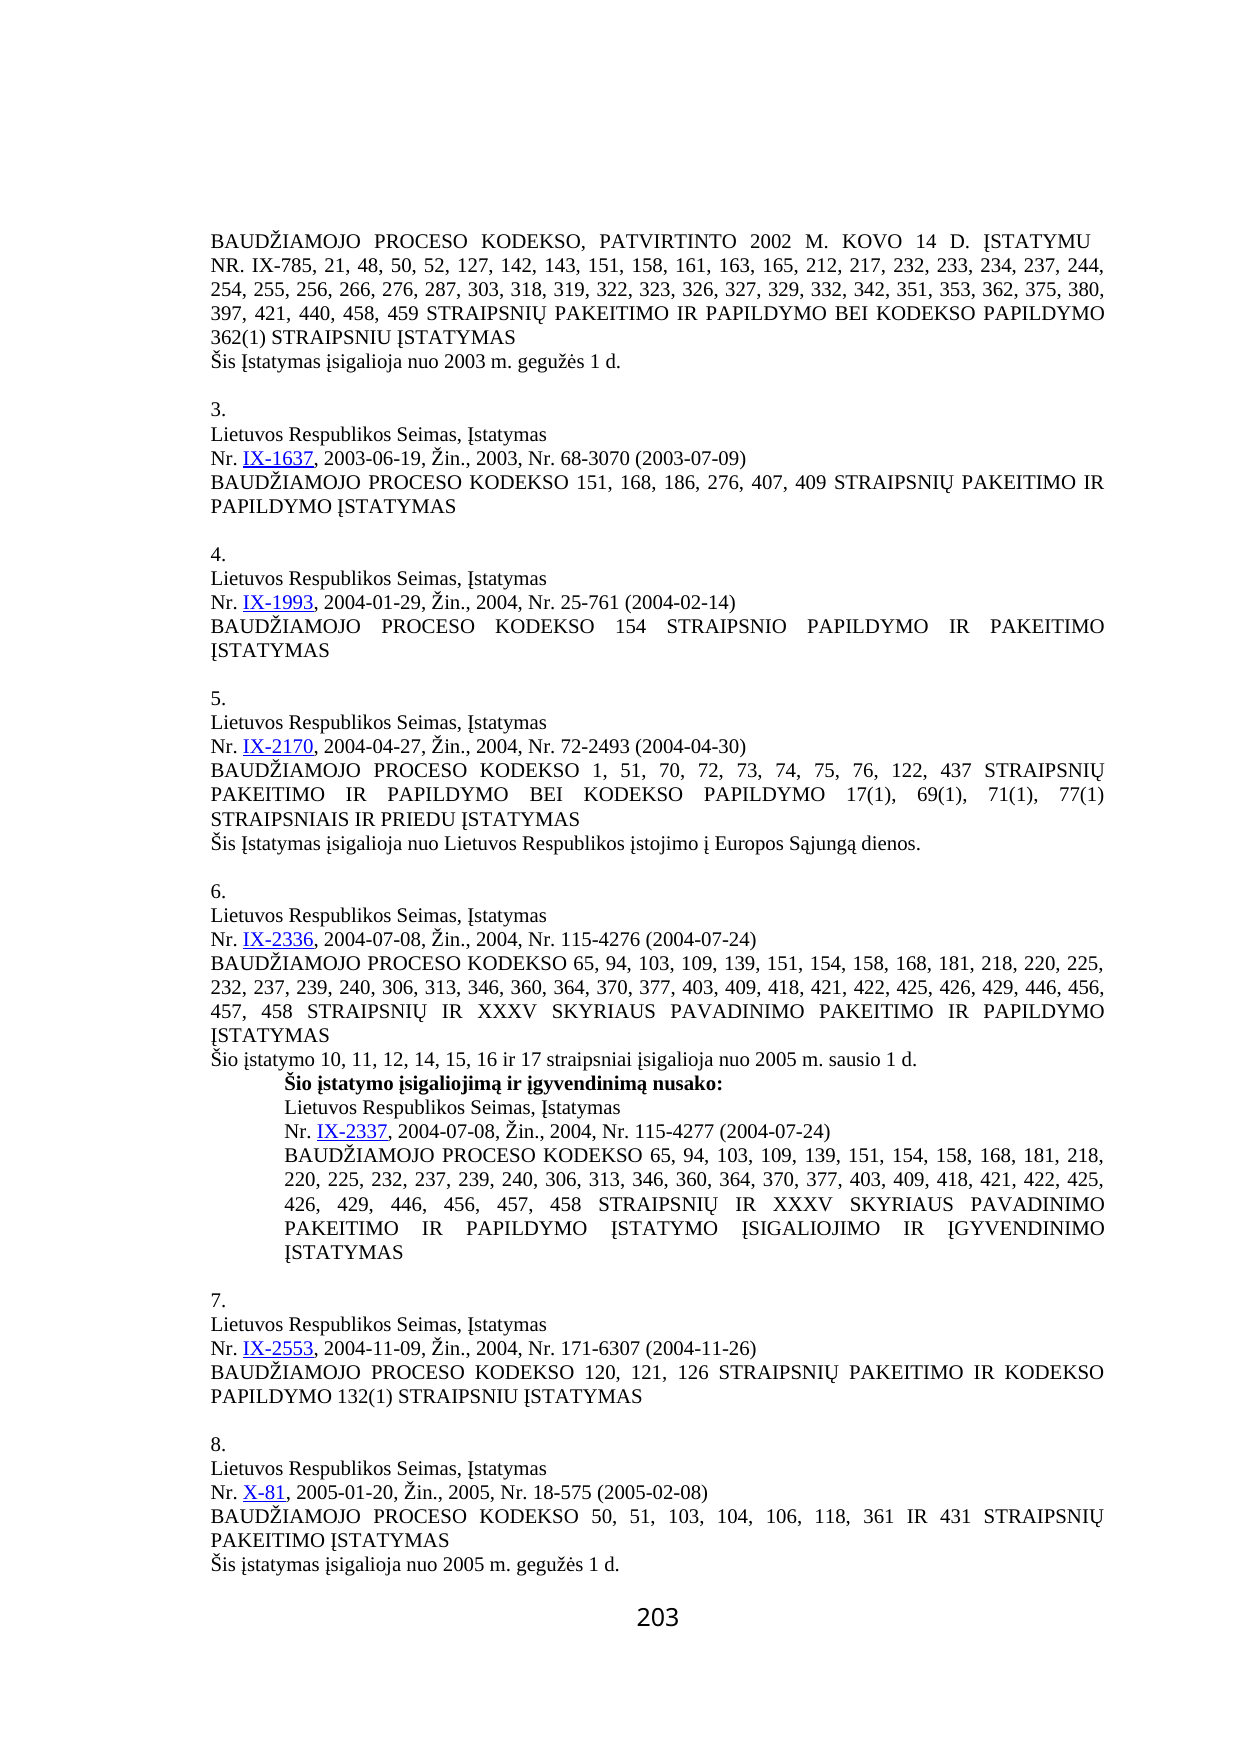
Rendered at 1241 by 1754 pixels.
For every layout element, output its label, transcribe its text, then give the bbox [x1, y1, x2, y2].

text Nr. IX-2170, 2004-04-27, Žin., 2004, Nr. 72-2493 (2004-04-30) [210, 734, 1105, 758]
text Nr. IX-1637, 2003-06-19, Žin., 2003, Nr. 68-3070 (2003-07-09) [210, 446, 1105, 469]
text BAUDŽIAMOJO PROCESO KODEKSO 154 STRAIPSNIO PAPILDYMO IR PAKEITIMO ĮSTATYMAS [210, 614, 1105, 662]
text Šis Įstatymas įsigalioja nuo Lietuvos Respublikos įstojimo į Europos Sąjungą dienos. [210, 831, 1105, 854]
text Nr. IX-1993, 2004-01-29, Žin., 2004, Nr. 25-761 (2004-02-14) [210, 590, 1105, 614]
text Lietuvos Respublikos Seimas, Įstatymas [210, 1456, 1105, 1480]
text Lietuvos Respublikos Seimas, Įstatymas [210, 710, 1105, 734]
text Nr. IX-2337, 2004-07-08, Žin., 2004, Nr. 115-4277 (2004-07-24) [210, 1119, 1105, 1143]
text Nr. IX-2336, 2004-07-08, Žin., 2004, Nr. 115-4276 (2004-07-24) [210, 927, 1105, 951]
text 7. [210, 1288, 1105, 1312]
text Lietuvos Respublikos Seimas, Įstatymas [210, 1095, 1105, 1119]
text BAUDŽIAMOJO PROCESO KODEKSO 1, 51, 70, 72, 73, 74, 75, 76, 122, 437 STRAIPSNIŲ PAKEITIMO IR PAPILDYMO BEI KODEKSO PAPILDYMO 17(1), 69(1), 71(1), 77(1) STRAIPSNIAIS IR PRIEDU ĮSTATYMAS [210, 758, 1105, 831]
text 8. [210, 1432, 1105, 1456]
text Lietuvos Respublikos Seimas, Įstatymas [210, 566, 1105, 590]
text Nr. IX-2553, 2004-11-09, Žin., 2004, Nr. 171-6307 (2004-11-26) [210, 1336, 1105, 1360]
text BAUDŽIAMOJO PROCESO KODEKSO 65, 94, 103, 109, 139, 151, 154, 158, 168, 181, 218, 220, 225, 232, 237, 239, 240, 306, 313, 346, 360, 364, 370, 377, 403, 409, 418, 421, 422, 425, 426, 429, 446, 456, 457, 458 STRAIPSNIŲ IR XXXV SKYRIAUS PAVADINIMO PAKEITIMO IR PAPILDYMO ĮSTATYMO ĮSIGALIOJIMO IR ĮGYVENDINIMO ĮSTATYMAS [284, 1143, 1105, 1264]
text Šio įstatymo 10, 11, 12, 14, 15, 16 ir 17 straipsniai įsigalioja nuo 2005 m. sausio 1 d. [210, 1047, 1105, 1071]
text Šis Įstatymas įsigalioja nuo 2003 m. gegužės 1 d. [210, 349, 1105, 373]
text 3. [210, 397, 1105, 421]
text Šio įstatymo įsigaliojimą ir įgyvendinimą nusako: [210, 1071, 1105, 1095]
text Lietuvos Respublikos Seimas, Įstatymas [210, 421, 1105, 446]
text 4. [210, 542, 1105, 566]
text Lietuvos Respublikos Seimas, Įstatymas [210, 1312, 1105, 1336]
text BAUDŽIAMOJO PROCESO KODEKSO 65, 94, 103, 109, 139, 151, 154, 158, 168, 181, 218, 220, 225, 232, 237, 239, 240, 306, 313, 346, 360, 364, 370, 377, 403, 409, 418, 421, 422, 425, 426, 429, 446, 456, 457, 458 STRAIPSNIŲ IR XXXV SKYRIAUS PAVADINIMO PAKEITIMO IR PAPILDYMO ĮSTATYMAS [210, 951, 1105, 1047]
text BAUDŽIAMOJO PROCESO KODEKSO 120, 121, 126 STRAIPSNIŲ PAKEITIMO IR KODEKSO PAPILDYMO 132(1) STRAIPSNIU ĮSTATYMAS [210, 1360, 1105, 1408]
text Šis įstatymas įsigalioja nuo 2005 m. gegužės 1 d. [210, 1552, 1105, 1576]
text 5. [210, 686, 1105, 710]
text BAUDŽIAMOJO PROCESO KODEKSO 151, 168, 186, 276, 407, 409 STRAIPSNIŲ PAKEITIMO IR PAPILDYMO ĮSTATYMAS [210, 469, 1105, 518]
text 6. [210, 879, 1105, 903]
text Nr. X-81, 2005-01-20, Žin., 2005, Nr. 18-575 (2005-02-08) [210, 1480, 1105, 1504]
text Lietuvos Respublikos Seimas, Įstatymas [210, 903, 1105, 927]
text BAUDŽIAMOJO PROCESO KODEKSO 50, 51, 103, 104, 106, 118, 361 IR 431 STRAIPSNIŲ PAKEITIMO ĮSTATYMAS [210, 1504, 1105, 1552]
text BAUDŽIAMOJO PROCESO KODEKSO, PATVIRTINTO 2002 M. KOVO 14 D. ĮSTATYMU NR. IX-785, 21, 48, 50, 52, 127, 142, 143, 151, 158, 161, 163, 165, 212, 217, 232, 233, 234, 237, 244, 254, 255, 256, 266, 276, 287, 303, 318, 319, 322, 323, 326, 327, 329, 332, 342, 351, 353, 362, 375, 380, 397, 421, 440, 458, 459 STRAIPSNIŲ PAKEITIMO IR PAPILDYMO BEI KODEKSO PAPILDYMO 362(1) STRAIPSNIU ĮSTATYMAS [210, 229, 1105, 349]
